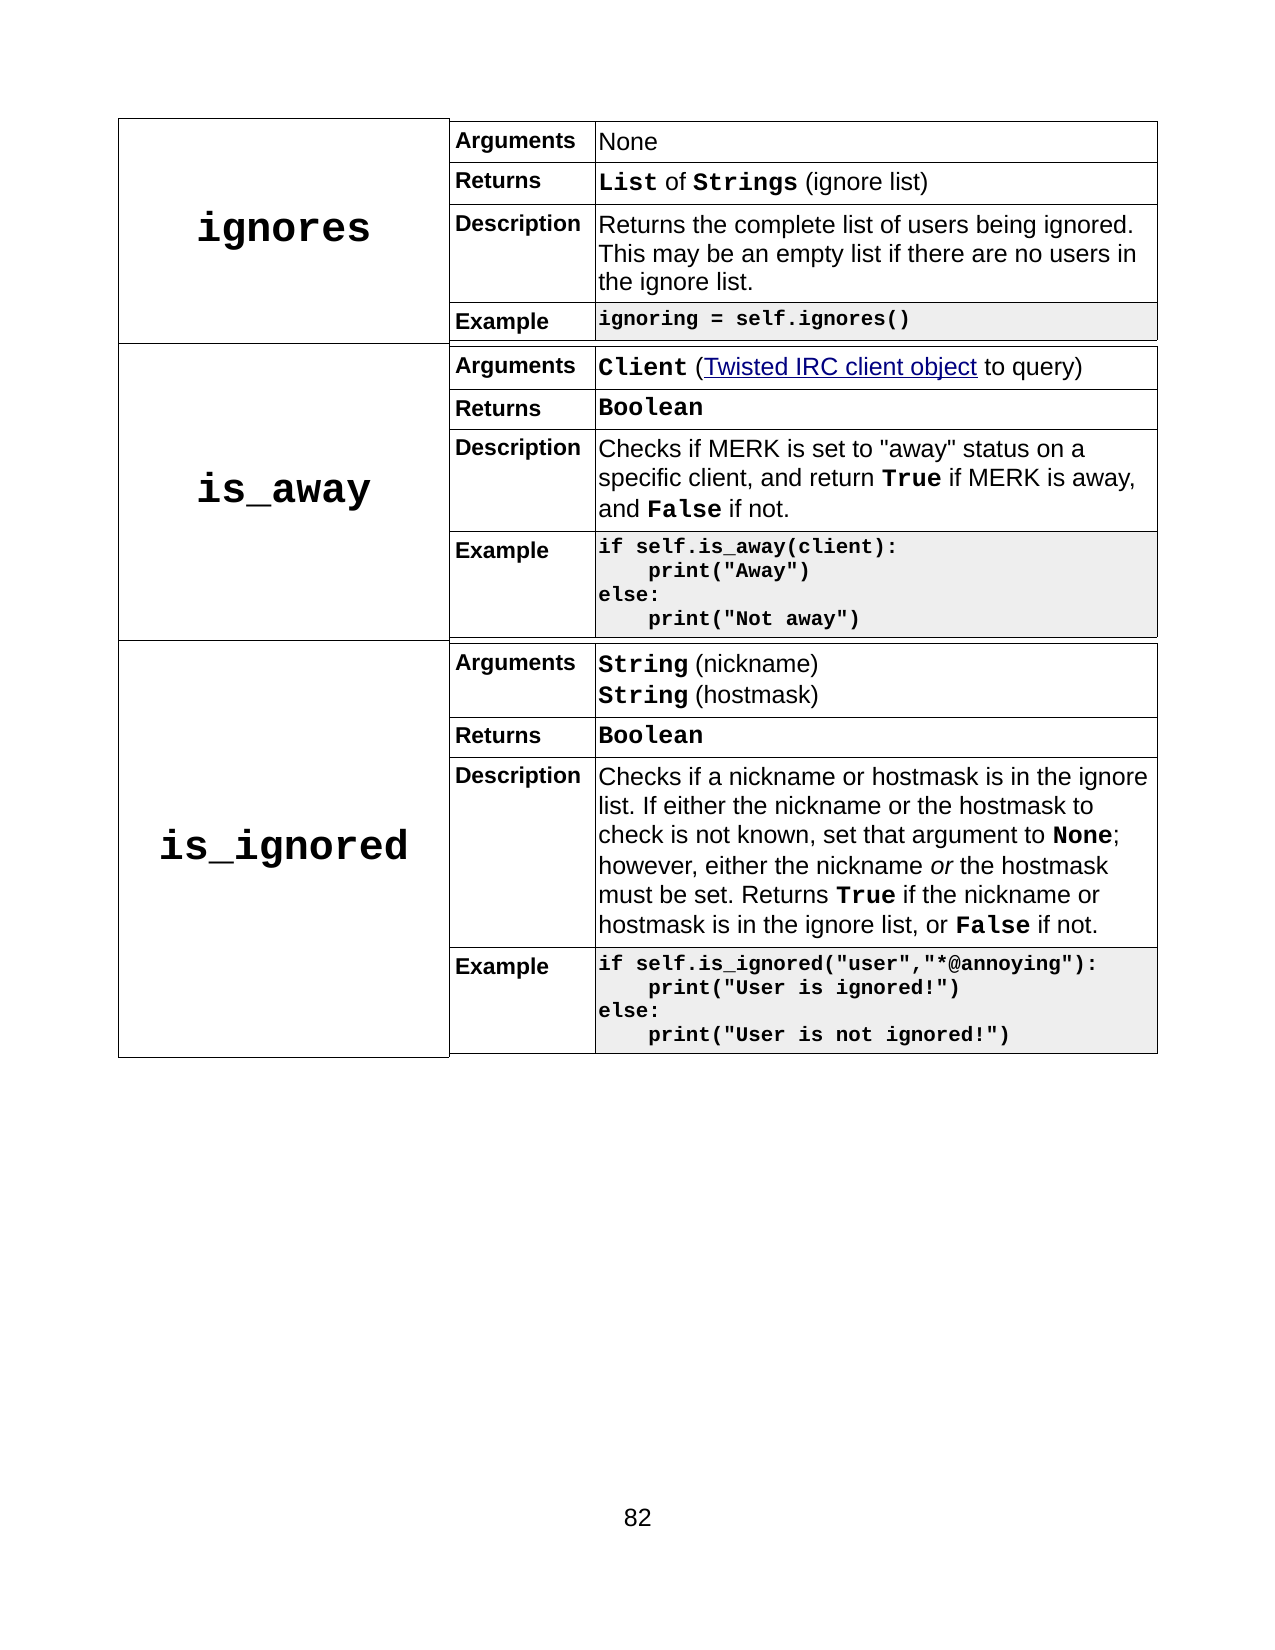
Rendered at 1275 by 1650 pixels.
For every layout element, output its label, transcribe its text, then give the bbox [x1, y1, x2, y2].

table_cell Checks if MERK is set to "away" status on a specific client, and return True if MERK is away, and False if not. [596, 430, 1157, 531]
table_cell List of Strings (ignore list) [596, 163, 1157, 204]
table_header Client (Twisted IRC client object to query) [596, 347, 1157, 389]
table_header Arguments [450, 347, 595, 389]
table_cell Boolean [596, 718, 1157, 757]
table_cell Example [450, 532, 595, 637]
table_cell ignores [119, 119, 449, 343]
table_cell Checks if a nickname or hostmask is in the ignore list. If either the nickname or the hostmask to check is not known, set that argument to None; however, either the nickname or the hostmask must be set. Returns True if the nickname or hostmask is in the ignore list, or False if not. [596, 758, 1157, 947]
table_cell Returns [450, 163, 595, 204]
table_cell if self.is_away(client): print("Away") else: print("Not away") [596, 532, 1157, 637]
table_header Arguments [450, 644, 595, 717]
table_cell ignoring = self.ignores() [596, 303, 1157, 340]
table_header String (nickname) String (hostmask) [596, 644, 1157, 717]
table_cell Description [450, 758, 595, 947]
table_header Arguments [450, 122, 595, 162]
table_cell Boolean [596, 390, 1157, 428]
table_cell Example [450, 948, 595, 1053]
table_cell Returns [450, 390, 595, 428]
table_cell if self.is_ignored("user","*@annoying"): print("User is ignored!") else: print("User is not ignored!") [596, 948, 1157, 1053]
table_cell Description [450, 205, 595, 302]
table_cell Returns the complete list of users being ignored. This may be an empty list if there are no users in the ignore list. [596, 205, 1157, 302]
table_cell is_away [119, 344, 449, 640]
table_header None [596, 122, 1157, 162]
table_cell Example [450, 303, 595, 340]
table_cell is_ignored [119, 641, 449, 1057]
table_cell Description [450, 430, 595, 531]
table_cell Returns [450, 718, 595, 757]
